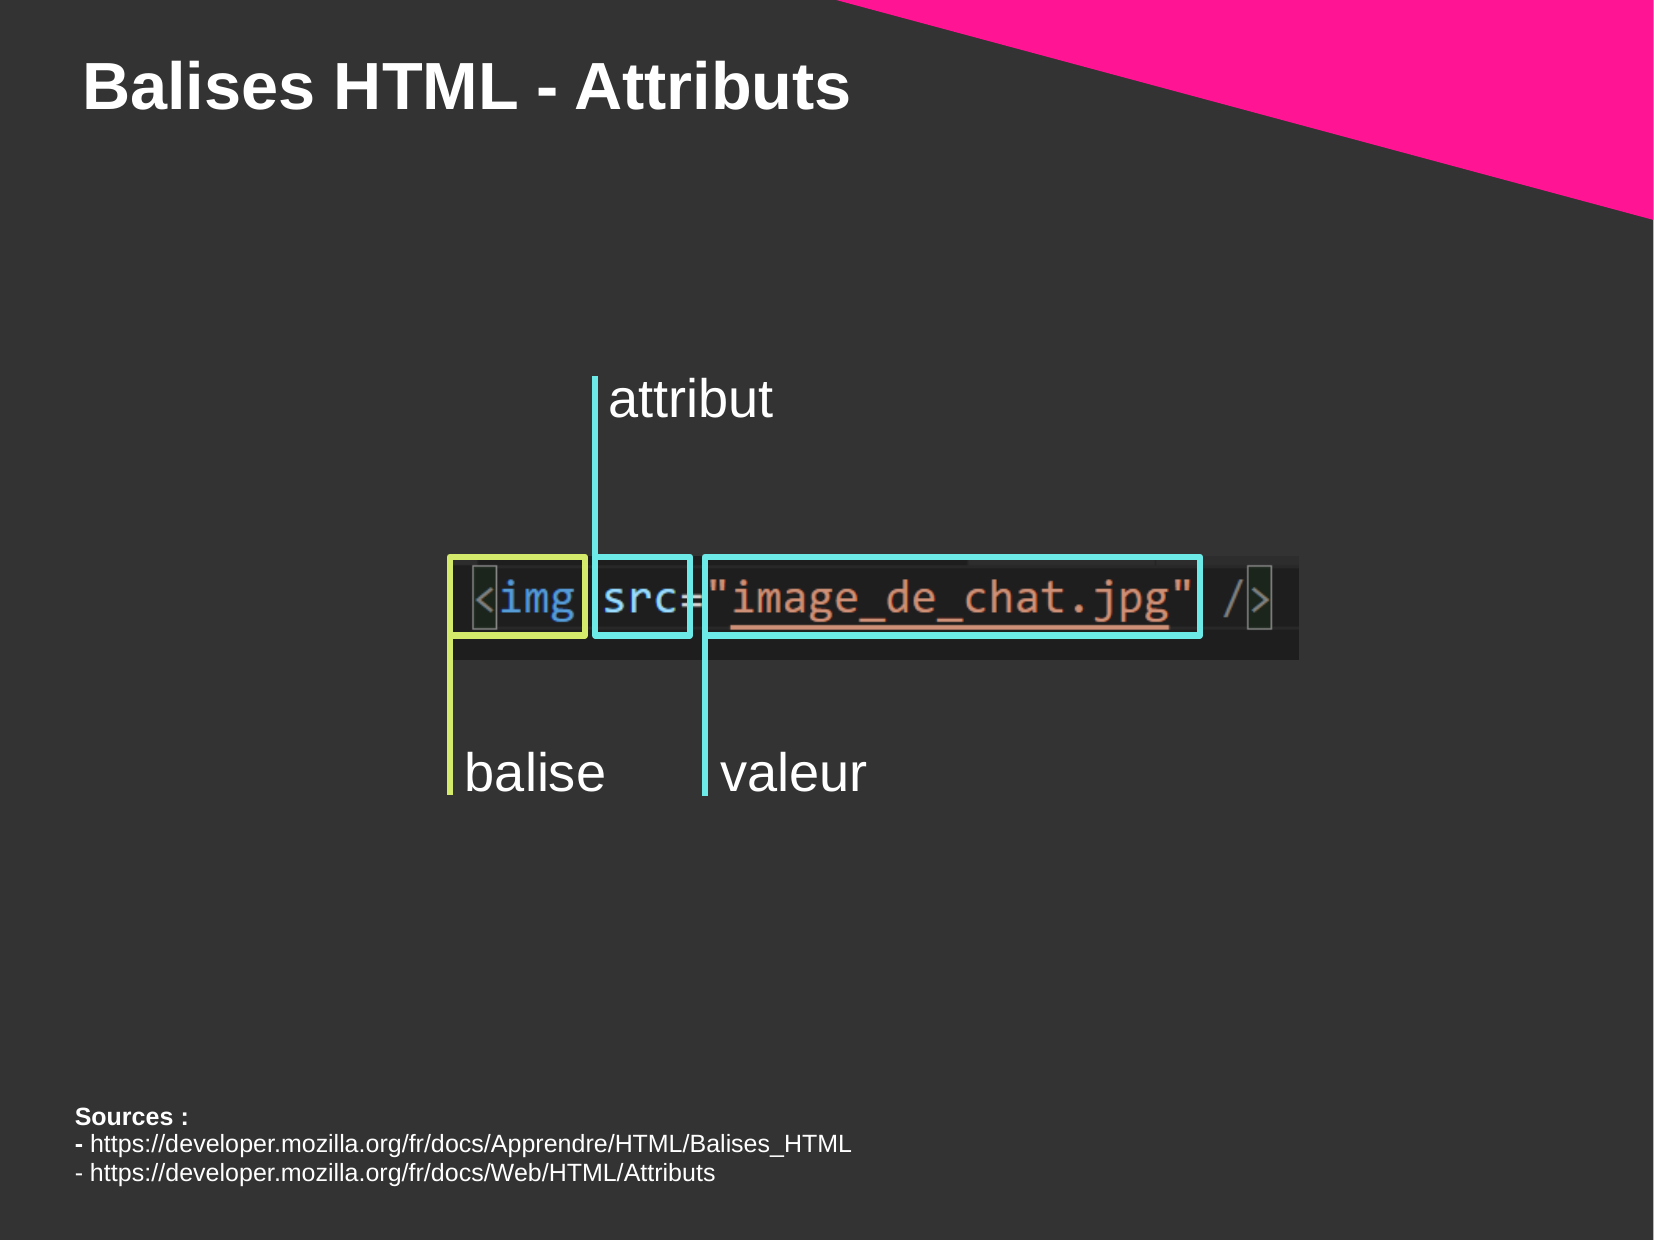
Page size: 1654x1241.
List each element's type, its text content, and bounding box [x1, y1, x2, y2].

title attribut [608, 368, 1029, 451]
text_box [836, 0, 1654, 221]
title Balises HTML - Attributs [82, 49, 1397, 152]
title valeur [720, 741, 1141, 825]
title balise [464, 741, 650, 825]
picture [708, 560, 1197, 632]
picture [453, 560, 582, 632]
text_box Sources : - https://developer.mozilla.org/fr/docs/Apprendre/HTML/Balises_HTML - https://developer.mozilla.org/fr/docs/Web/HTML/Attributs [59, 1094, 1546, 1227]
picture [598, 560, 687, 632]
picture [708, 556, 1299, 660]
picture [453, 556, 702, 660]
